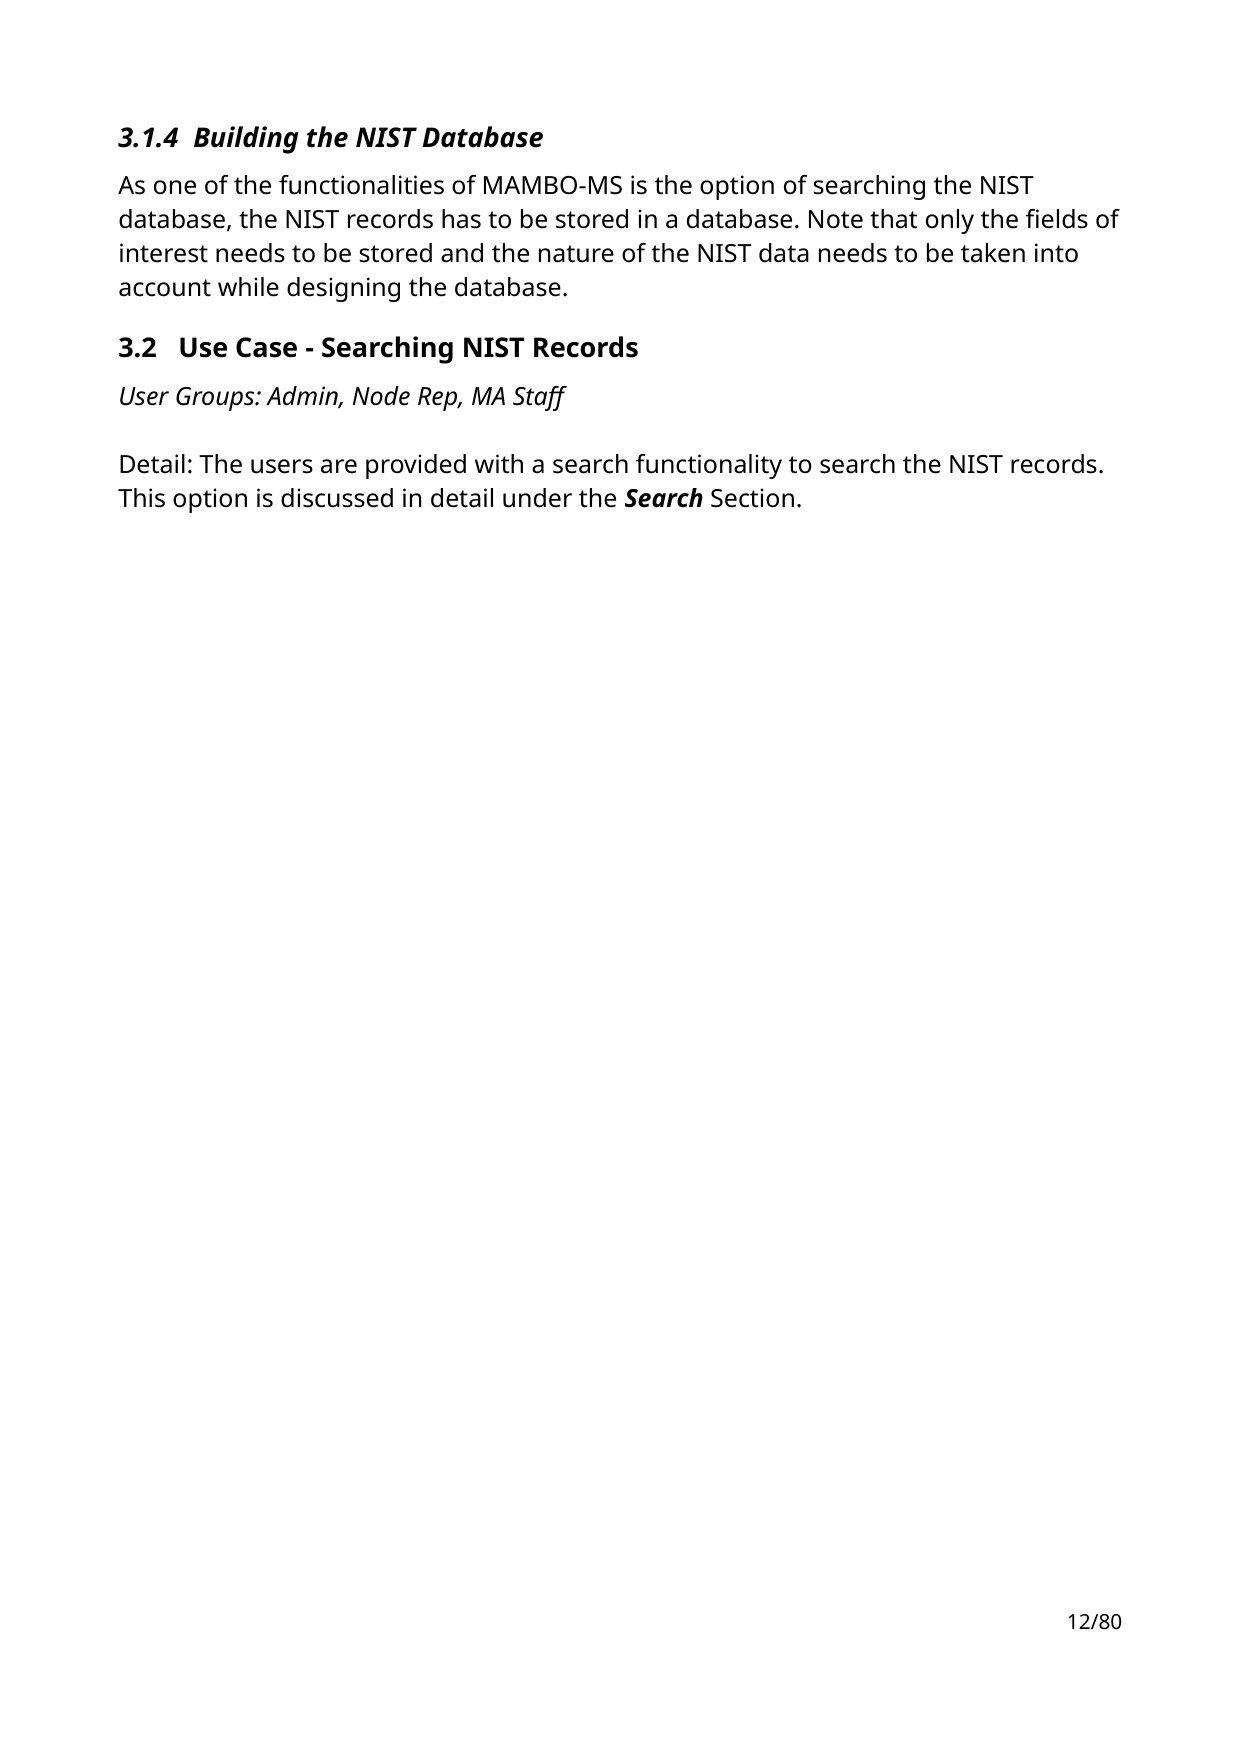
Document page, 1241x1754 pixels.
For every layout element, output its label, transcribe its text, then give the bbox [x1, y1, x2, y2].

subtitle Use Case - Searching NIST Records [118, 329, 1122, 366]
text As one of the functionalities of MAMBO-MS is the option of searching the NIST database, the NIST records has to be stored in a database. Note that only the fields of interest needs to be stored and the nature of the NIST data needs to be taken into account while designing the database. [118, 167, 1122, 304]
text Detail: The users are provided with a search functionality to search the NIST records. This option is discussed in detail under the Search Section. [118, 446, 1122, 514]
text User Groups: Admin, Node Rep, MA Staff [118, 378, 1122, 412]
subtitle Building the NIST Database [118, 118, 1122, 155]
